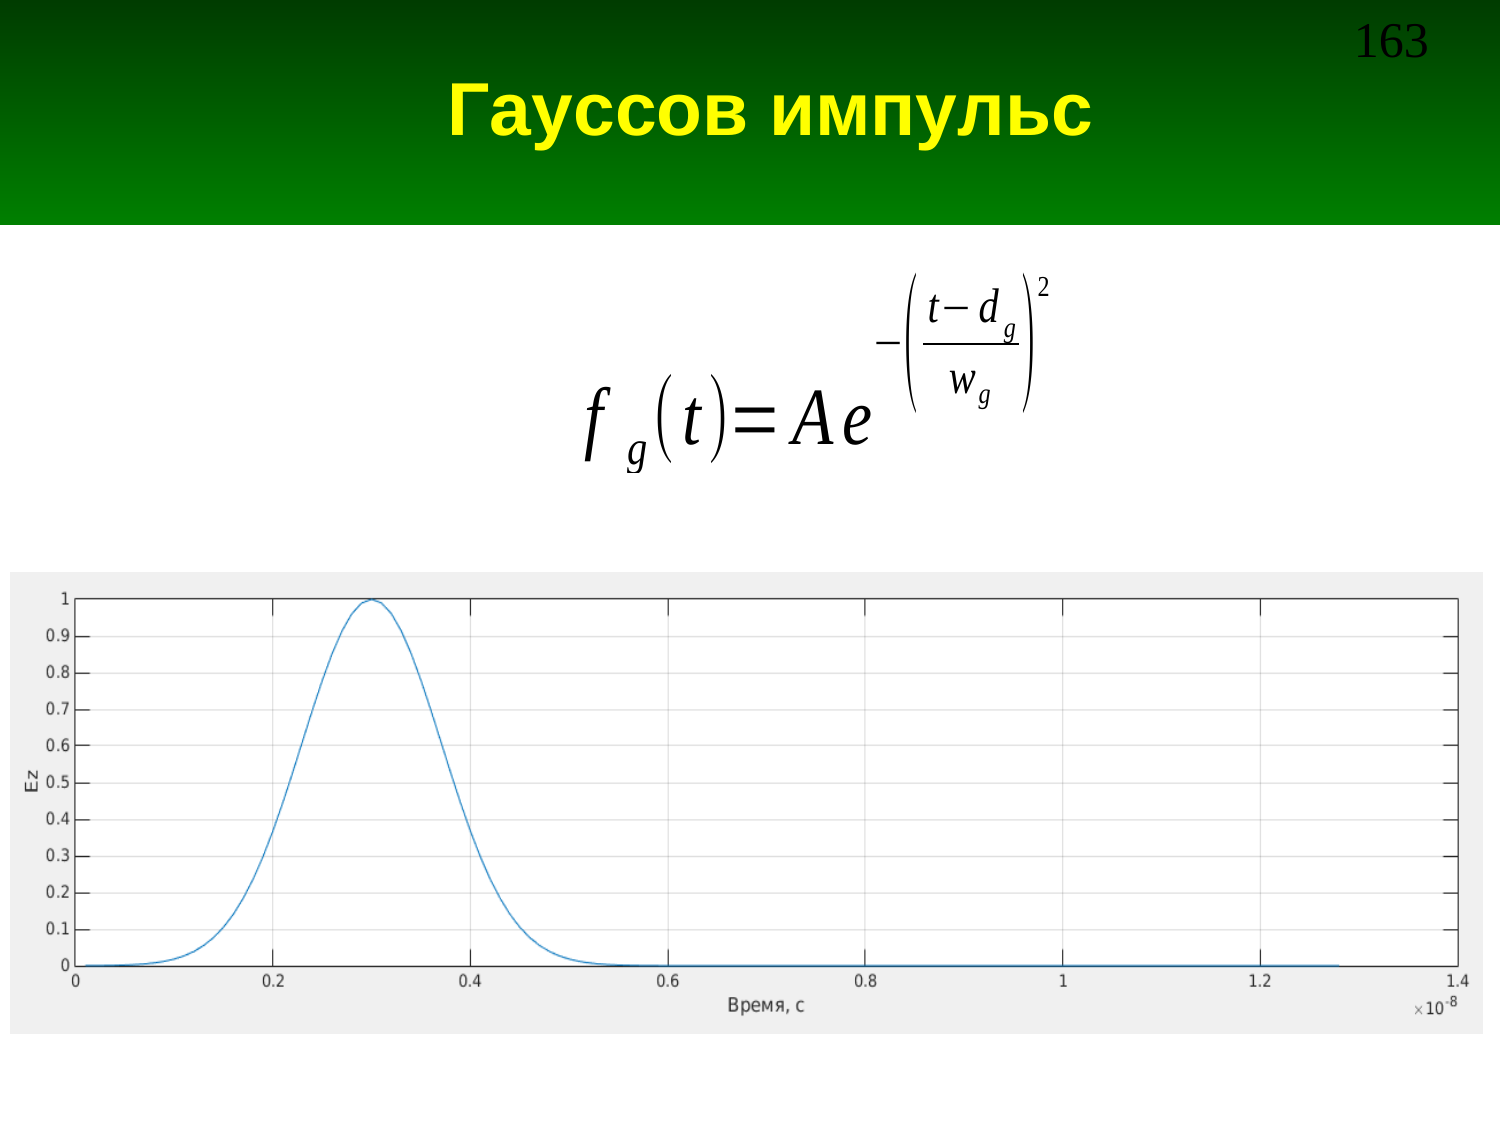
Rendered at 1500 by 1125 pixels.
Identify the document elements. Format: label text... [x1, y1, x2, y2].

chart [555, 271, 1067, 473]
picture [10, 572, 1483, 1034]
title Гауссов импульс [100, 7, 1441, 204]
